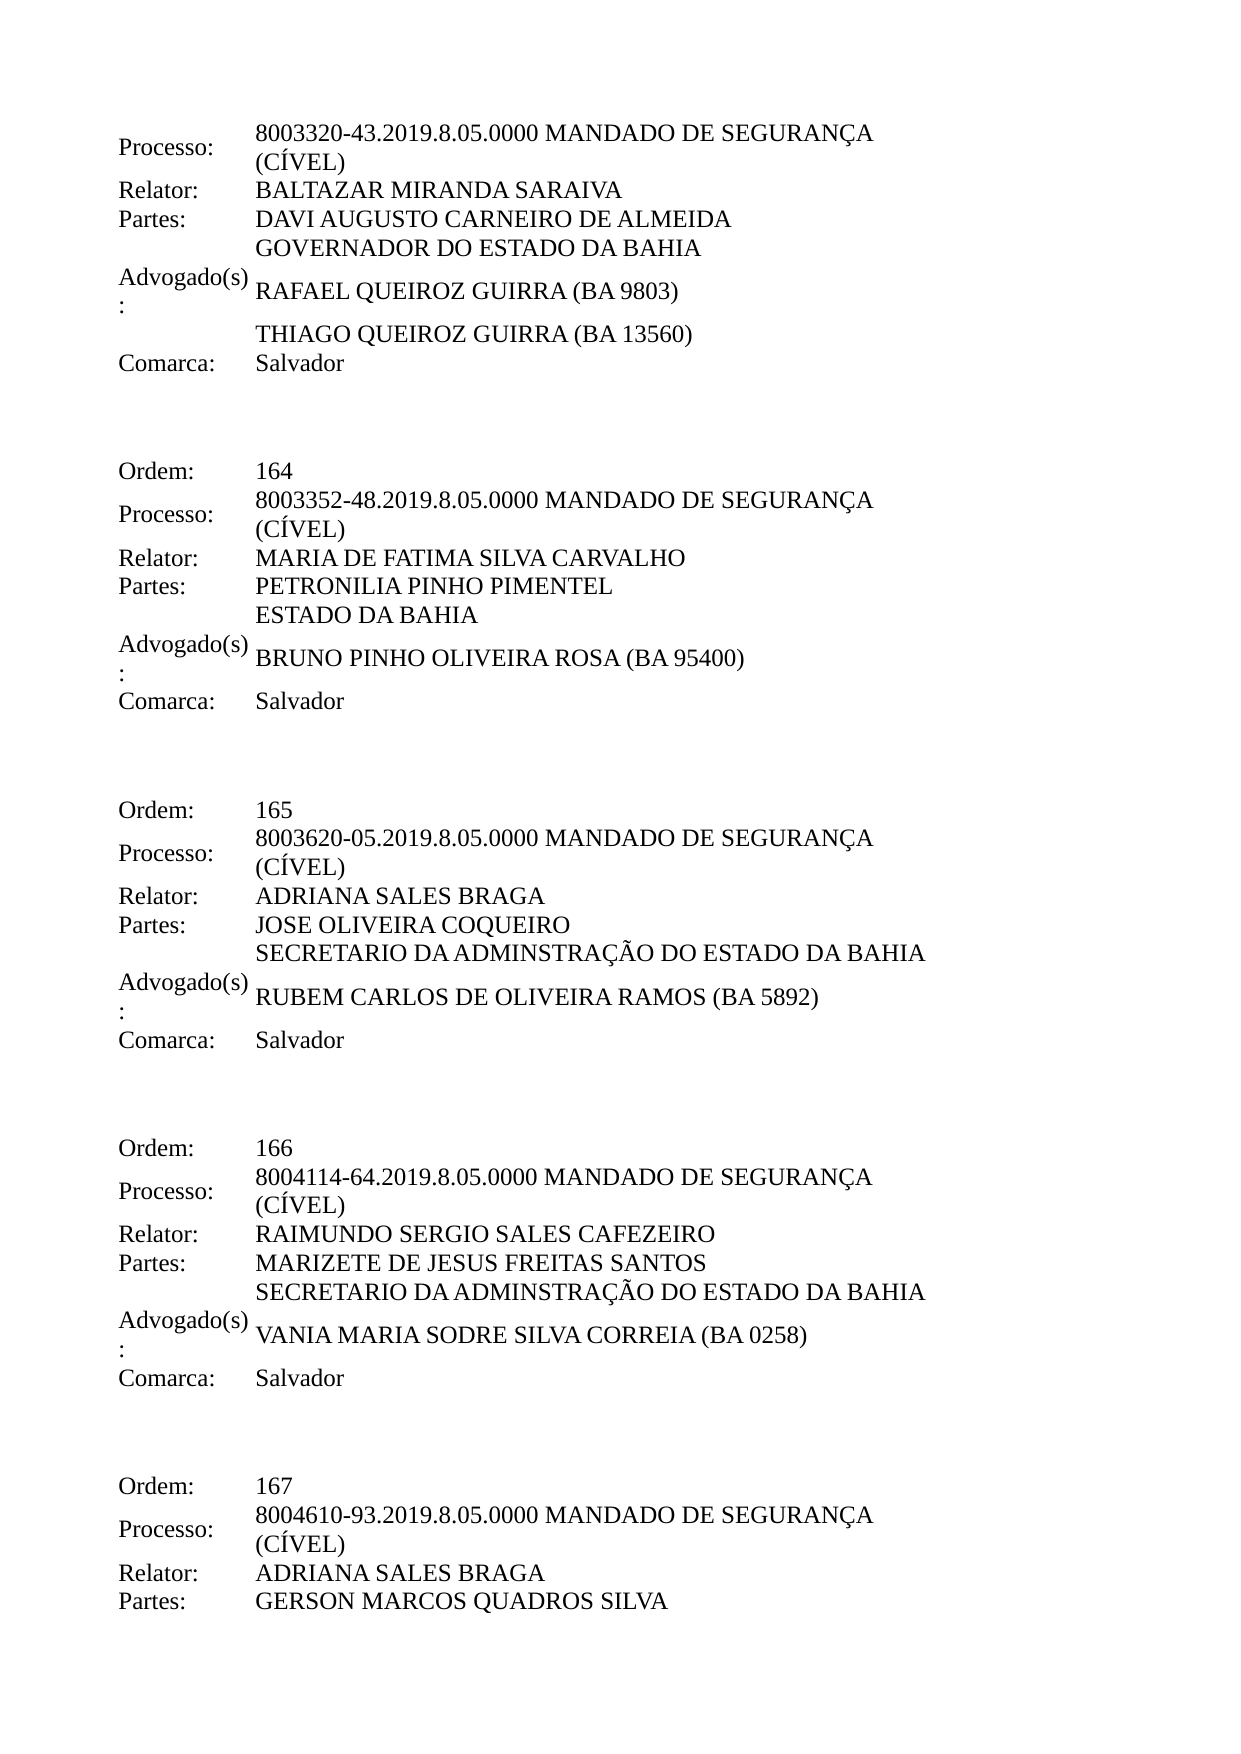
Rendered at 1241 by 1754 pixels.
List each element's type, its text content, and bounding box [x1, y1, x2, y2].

table_header Ordem: [118, 1133, 255, 1162]
table_cell Relator: [118, 176, 255, 204]
table_cell 8004114-64.2019.8.05.0000 MANDADO DE SEGURANÇA (CÍVEL) [255, 1162, 968, 1219]
table_cell ADRIANA SALES BRAGA [255, 1558, 969, 1586]
table_cell Salvador [255, 348, 969, 377]
table_cell GERSON MARCOS QUADROS SILVA [255, 1586, 969, 1615]
table_header 166 [255, 1133, 968, 1162]
table_cell Advogado(s): [118, 967, 255, 1025]
table_cell Salvador [255, 1025, 969, 1053]
table_header 167 [255, 1471, 969, 1500]
table_cell Salvador [255, 686, 969, 715]
table_cell BALTAZAR MIRANDA SARAIVA [255, 176, 969, 204]
table_header 165 [255, 795, 969, 823]
table_cell MARIA DE FATIMA SILVA CARVALHO [255, 543, 969, 571]
table_cell [118, 939, 255, 967]
table_cell VANIA MARIA SODRE SILVA CORREIA (BA 0258) [255, 1306, 968, 1363]
table_cell Advogado(s): [118, 629, 255, 686]
table_cell ESTADO DA BAHIA [255, 600, 969, 629]
table_cell [118, 1277, 255, 1306]
table_cell Comarca: [118, 686, 255, 715]
table_cell 8003620-05.2019.8.05.0000 MANDADO DE SEGURANÇA (CÍVEL) [255, 824, 969, 881]
table_cell 8004610-93.2019.8.05.0000 MANDADO DE SEGURANÇA (CÍVEL) [255, 1500, 969, 1558]
table_cell 8003320-43.2019.8.05.0000 MANDADO DE SEGURANÇA (CÍVEL) [255, 118, 969, 176]
table_cell [118, 600, 255, 629]
table_cell Processo: [118, 485, 255, 543]
table_header Ordem: [118, 795, 255, 823]
table_cell JOSE OLIVEIRA COQUEIRO [255, 910, 969, 938]
table_header 164 [255, 456, 969, 485]
table_cell GOVERNADOR DO ESTADO DA BAHIA [255, 233, 969, 262]
table_cell THIAGO QUEIROZ GUIRRA (BA 13560) [255, 319, 969, 348]
table_cell Relator: [118, 881, 255, 910]
table_cell RAIMUNDO SERGIO SALES CAFEZEIRO [255, 1219, 968, 1248]
table_cell Comarca: [118, 348, 255, 377]
table_cell RAFAEL QUEIROZ GUIRRA (BA 9803) [255, 262, 969, 319]
table_header Ordem: [118, 456, 255, 485]
table_cell Partes: [118, 1248, 255, 1277]
table_cell Partes: [118, 910, 255, 938]
table_cell PETRONILIA PINHO PIMENTEL [255, 571, 969, 600]
table_cell MARIZETE DE JESUS FREITAS SANTOS [255, 1248, 968, 1277]
table_cell [118, 319, 255, 348]
table_cell Advogado(s): [118, 1306, 255, 1363]
table_cell Relator: [118, 1219, 255, 1248]
table_cell Processo: [118, 1500, 255, 1558]
table_cell Processo: [118, 824, 255, 881]
table_cell Partes: [118, 571, 255, 600]
table_cell 8003352-48.2019.8.05.0000 MANDADO DE SEGURANÇA (CÍVEL) [255, 485, 969, 543]
table_cell Partes: [118, 204, 255, 233]
table_cell SECRETARIO DA ADMINSTRAÇÃO DO ESTADO DA BAHIA [255, 939, 969, 967]
table_cell SECRETARIO DA ADMINSTRAÇÃO DO ESTADO DA BAHIA [255, 1277, 968, 1306]
table_cell ADRIANA SALES BRAGA [255, 881, 969, 910]
table_cell RUBEM CARLOS DE OLIVEIRA RAMOS (BA 5892) [255, 967, 969, 1025]
table_cell Partes: [118, 1586, 255, 1615]
table_cell Relator: [118, 543, 255, 571]
table_cell Comarca: [118, 1363, 255, 1392]
table_cell [118, 233, 255, 262]
table_cell Processo: [118, 118, 255, 176]
table_cell Processo: [118, 1162, 255, 1219]
table_header Ordem: [118, 1471, 255, 1500]
table_cell BRUNO PINHO OLIVEIRA ROSA (BA 95400) [255, 629, 969, 686]
table_cell Advogado(s): [118, 262, 255, 319]
table_cell Comarca: [118, 1025, 255, 1053]
table_cell Relator: [118, 1558, 255, 1586]
table_cell Salvador [255, 1363, 968, 1392]
table_cell DAVI AUGUSTO CARNEIRO DE ALMEIDA [255, 204, 969, 233]
